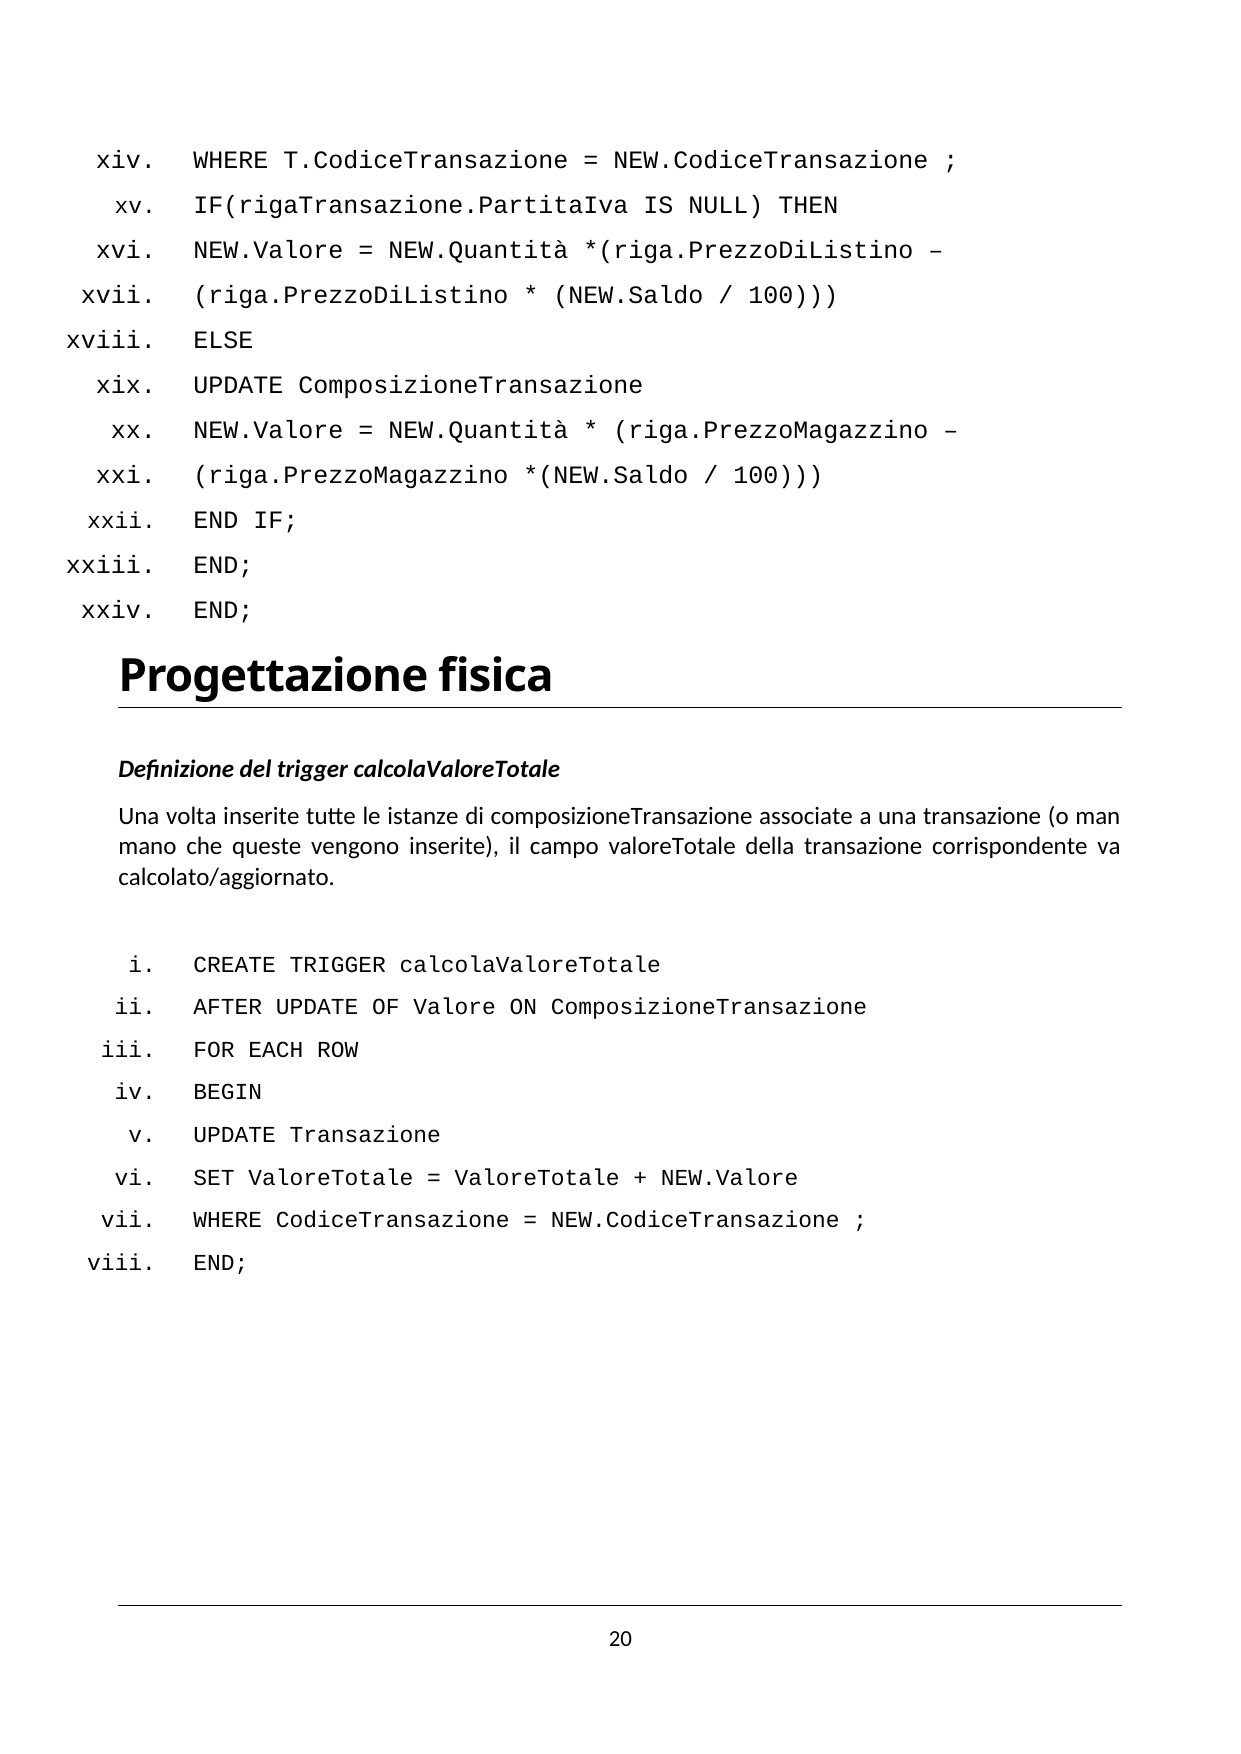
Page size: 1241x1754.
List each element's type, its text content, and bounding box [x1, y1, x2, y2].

list ELSE [156, 328, 1122, 356]
list SET ValoreTotale = ValoreTotale + NEW.Valore [156, 1166, 1122, 1192]
list UPDATE ComposizioneTransazione [156, 373, 1122, 401]
text Una volta inserite tutte le istanze di composizioneTransazione associate a una transazione (o man mano che queste vengono inserite), il campo valoreTotale della transazione corrispondente va calcolato/aggiornato. [118, 800, 1122, 892]
list NEW.Valore = NEW.Quantità *(riga.PrezzoDiListino – [156, 238, 1122, 266]
list AFTER UPDATE OF Valore ON ComposizioneTransazione [156, 996, 1122, 1021]
list (riga.PrezzoMagazzino *(NEW.Saldo / 100))) [156, 463, 1122, 491]
list CREATE TRIGGER calcolaValoreTotale [156, 953, 1122, 979]
list WHERE T.CodiceTransazione = NEW.CodiceTransazione ; [156, 148, 1122, 176]
text Definizione del trigger calcolaValoreTotale [118, 753, 1122, 783]
list FOR EACH ROW [156, 1038, 1122, 1064]
list (riga.PrezzoDiListino * (NEW.Saldo / 100))) [156, 283, 1122, 311]
list IF(rigaTransazione.PartitaIva IS NULL) THEN [156, 193, 1122, 221]
list END IF; [156, 508, 1122, 536]
list BEGIN [156, 1081, 1122, 1107]
list END; [156, 553, 1122, 581]
list NEW.Valore = NEW.Quantità * (riga.PrezzoMagazzino – [156, 418, 1122, 446]
title Progettazione fisica [118, 643, 1122, 707]
list UPDATE Transazione [156, 1123, 1122, 1149]
list WHERE CodiceTransazione = NEW.CodiceTransazione ; [156, 1208, 1122, 1234]
list END; [156, 598, 1122, 626]
list END; [156, 1251, 1122, 1277]
